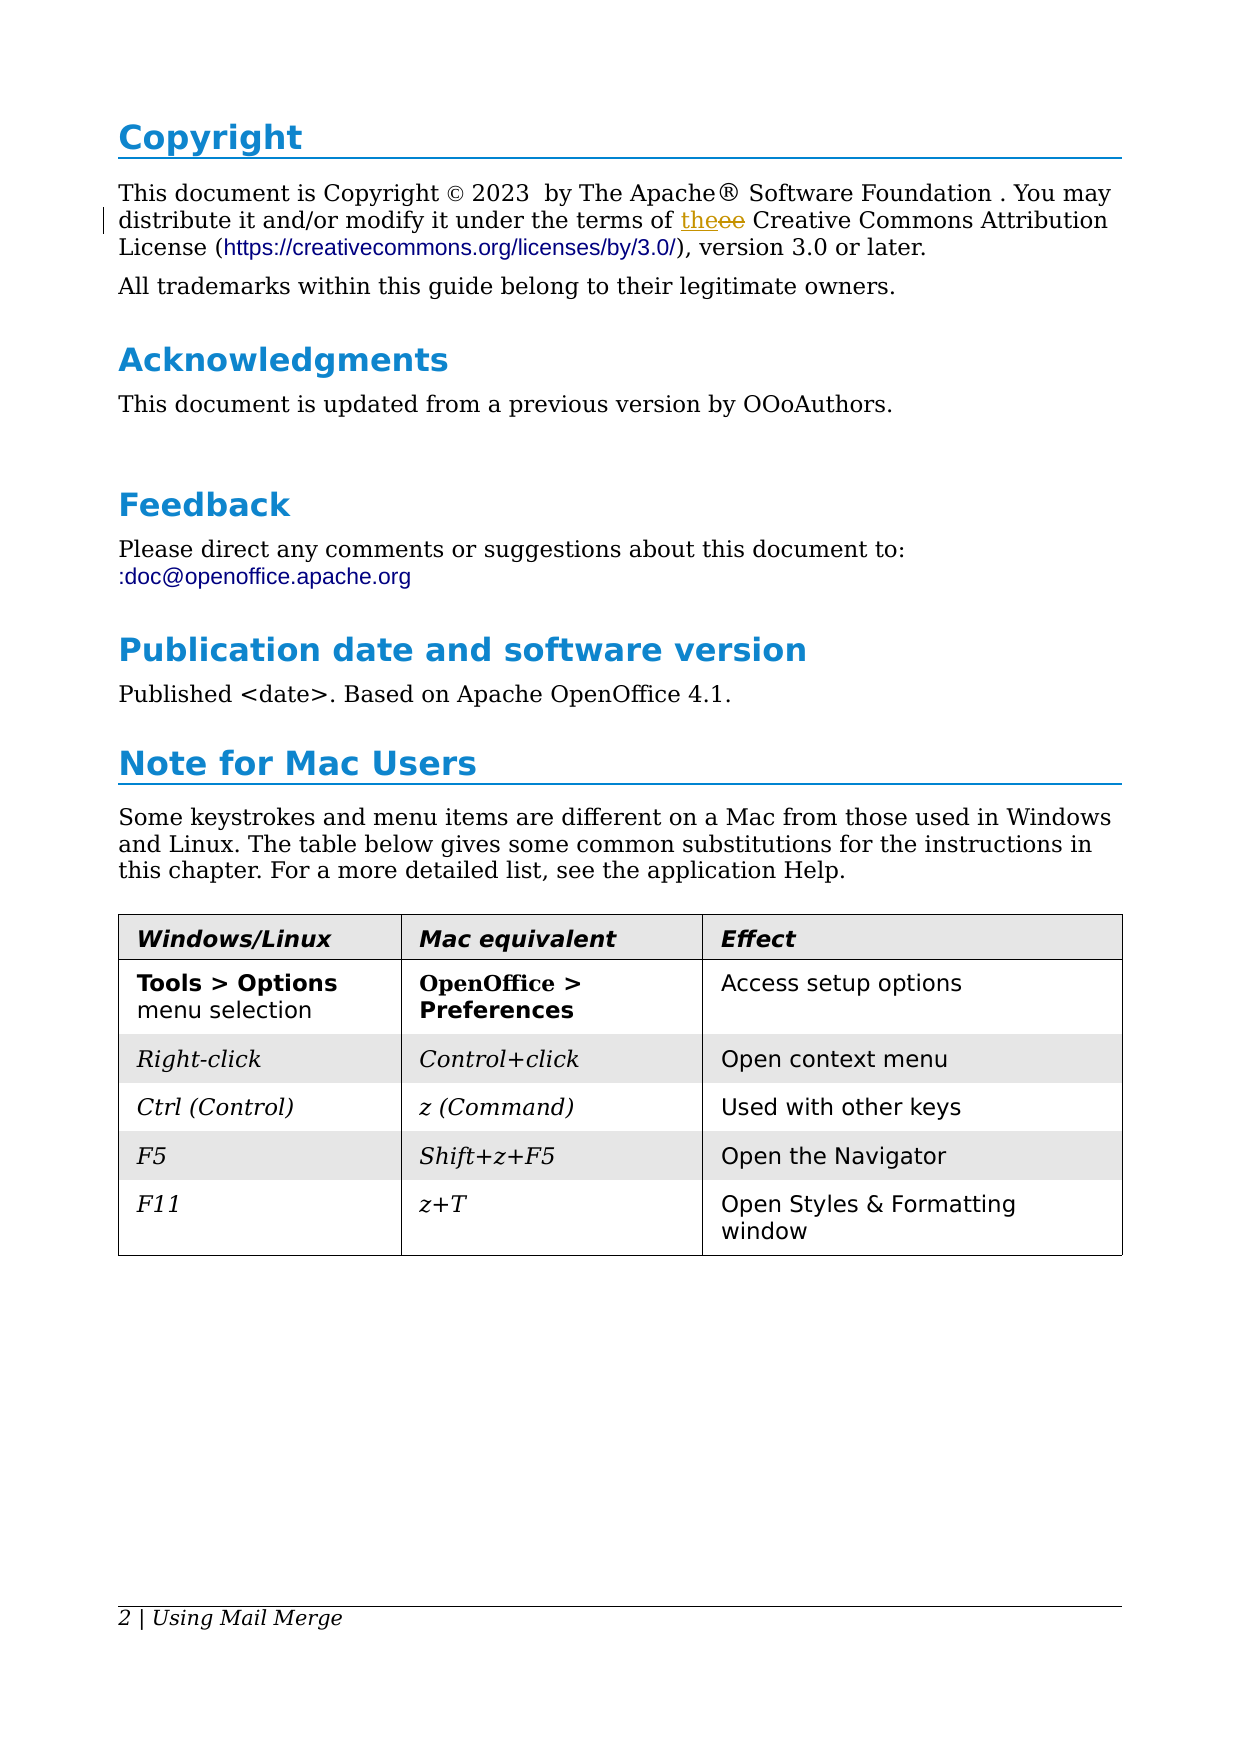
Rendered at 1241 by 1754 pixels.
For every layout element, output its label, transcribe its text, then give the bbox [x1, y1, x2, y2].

text Feedback [118, 487, 1122, 524]
text This document is updated from a previous version by OOoAuthors. [118, 392, 1122, 418]
table_cell Control+click [402, 1034, 702, 1083]
subtitle Note for Mac Users [118, 744, 1122, 783]
table_header Windows/Linux [119, 915, 401, 959]
table_header Effect [703, 915, 1122, 959]
text Please direct any comments or suggestions about this document to: :doc@openoffice.apache.org [118, 537, 1122, 590]
table_cell Tools > Options menu selection [119, 960, 401, 1034]
table_cell Open Styles & Formatting window [703, 1180, 1122, 1255]
table_cell Right-click [119, 1034, 401, 1083]
text Publication date and software version [118, 632, 1122, 669]
table_cell z (Command) [402, 1083, 702, 1131]
text Published <date>. Based on Apache OpenOffice 4.1. [118, 681, 1122, 708]
subtitle Copyright [118, 118, 1122, 157]
table_cell Used with other keys [703, 1083, 1122, 1131]
table_cell F5 [119, 1131, 401, 1180]
table_cell Access setup options [703, 960, 1122, 1034]
table_cell Open context menu [703, 1034, 1122, 1083]
text All trademarks within this guide belong to their legitimate owners. [118, 273, 1122, 300]
table_cell Ctrl (Control) [119, 1083, 401, 1131]
table_cell Shift+z+F5 [402, 1131, 702, 1180]
table_header Mac equivalent [402, 915, 702, 959]
text Some keystrokes and menu items are different on a Mac from those used in Windows and Linux. The table below gives some common substitutions for the instructions in this chapter. For a more detailed list, see the application Help. [118, 804, 1122, 884]
table_cell OpenOffice > Preferences [402, 960, 702, 1034]
table_cell F11 [119, 1180, 401, 1255]
table_cell Open the Navigator [703, 1131, 1122, 1180]
text This document is Copyright © 2023 by The Apache® Software Foundation . You may distribute it and/or modify it under the terms of the Creative Commons Attribution License (https://creativecommons.org/licenses/by/3.0/), version 3.0 or later. [118, 178, 1122, 261]
table_cell z+T [402, 1180, 702, 1255]
text Acknowledgments [118, 342, 1122, 379]
